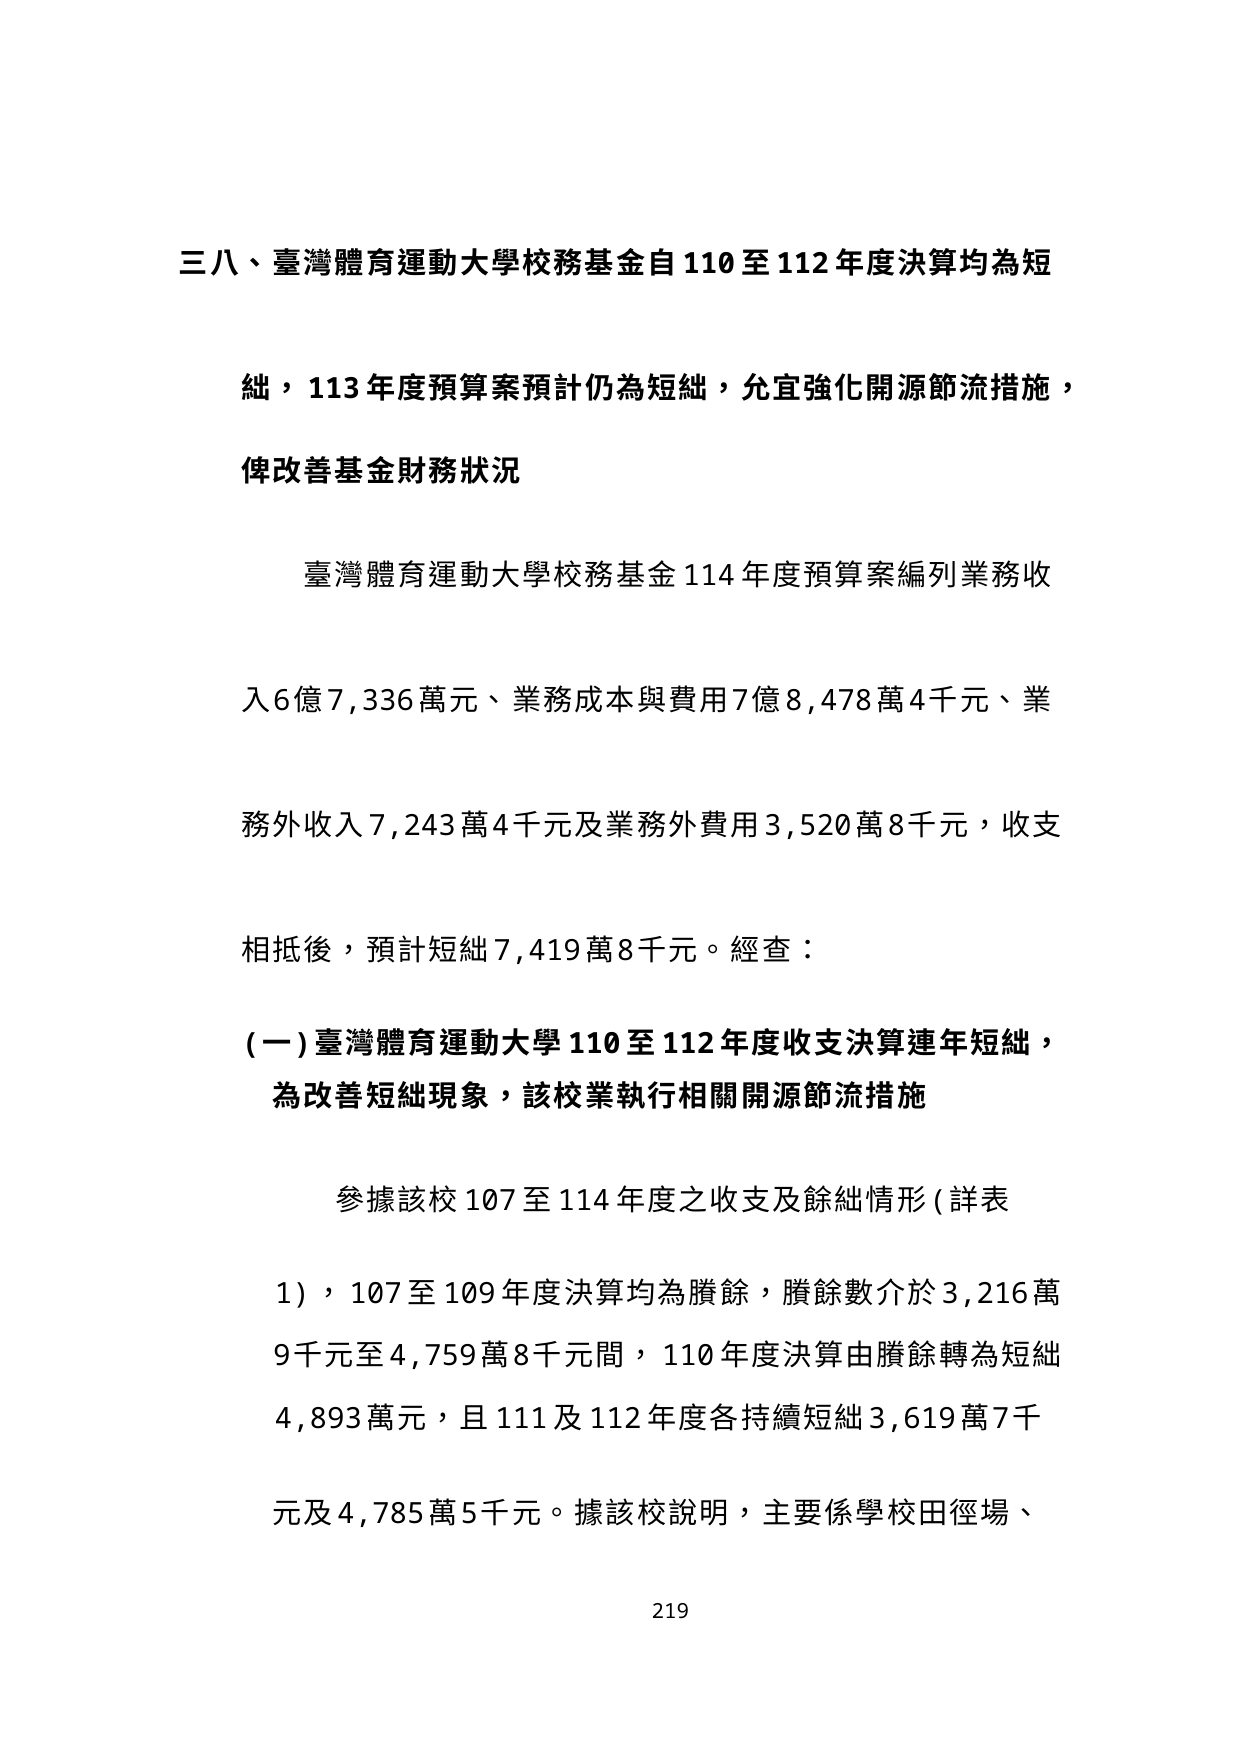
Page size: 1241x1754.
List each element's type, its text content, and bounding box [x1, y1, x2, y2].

text 參據該校107至114年度之收支及餘絀情形(詳表1)，107至109年度決算均為賸餘，賸餘數介於3,216萬9千元至4,759萬8千元間，110年度決算由賸餘轉為短絀4,893萬元，且111及112年度各持續短絀3,619萬7千元及4,785萬5千元。據該校說明，主要係學校田徑場、 [266, 1115, 1063, 1552]
text (一)臺灣體育運動大學110至112年度收支決算連年短絀，為改善短絀現象，該校業執行相關開源節流措施 [236, 990, 1063, 1115]
text 臺灣體育運動大學校務基金114年度預算案編列業務收入6億7,336萬元、業務成本與費用7億8,478萬4千元、業務外收入7,243萬4千元及業務外費用3,520萬8千元，收支相抵後，預計短絀7,419萬8千元。經查： [236, 490, 1063, 990]
text 三八、臺灣體育運動大學校務基金自110至112年度決算均為短絀，113年度預算案預計仍為短絀，允宜強化開源節流措施，俾改善基金財務狀況 [177, 177, 1063, 490]
